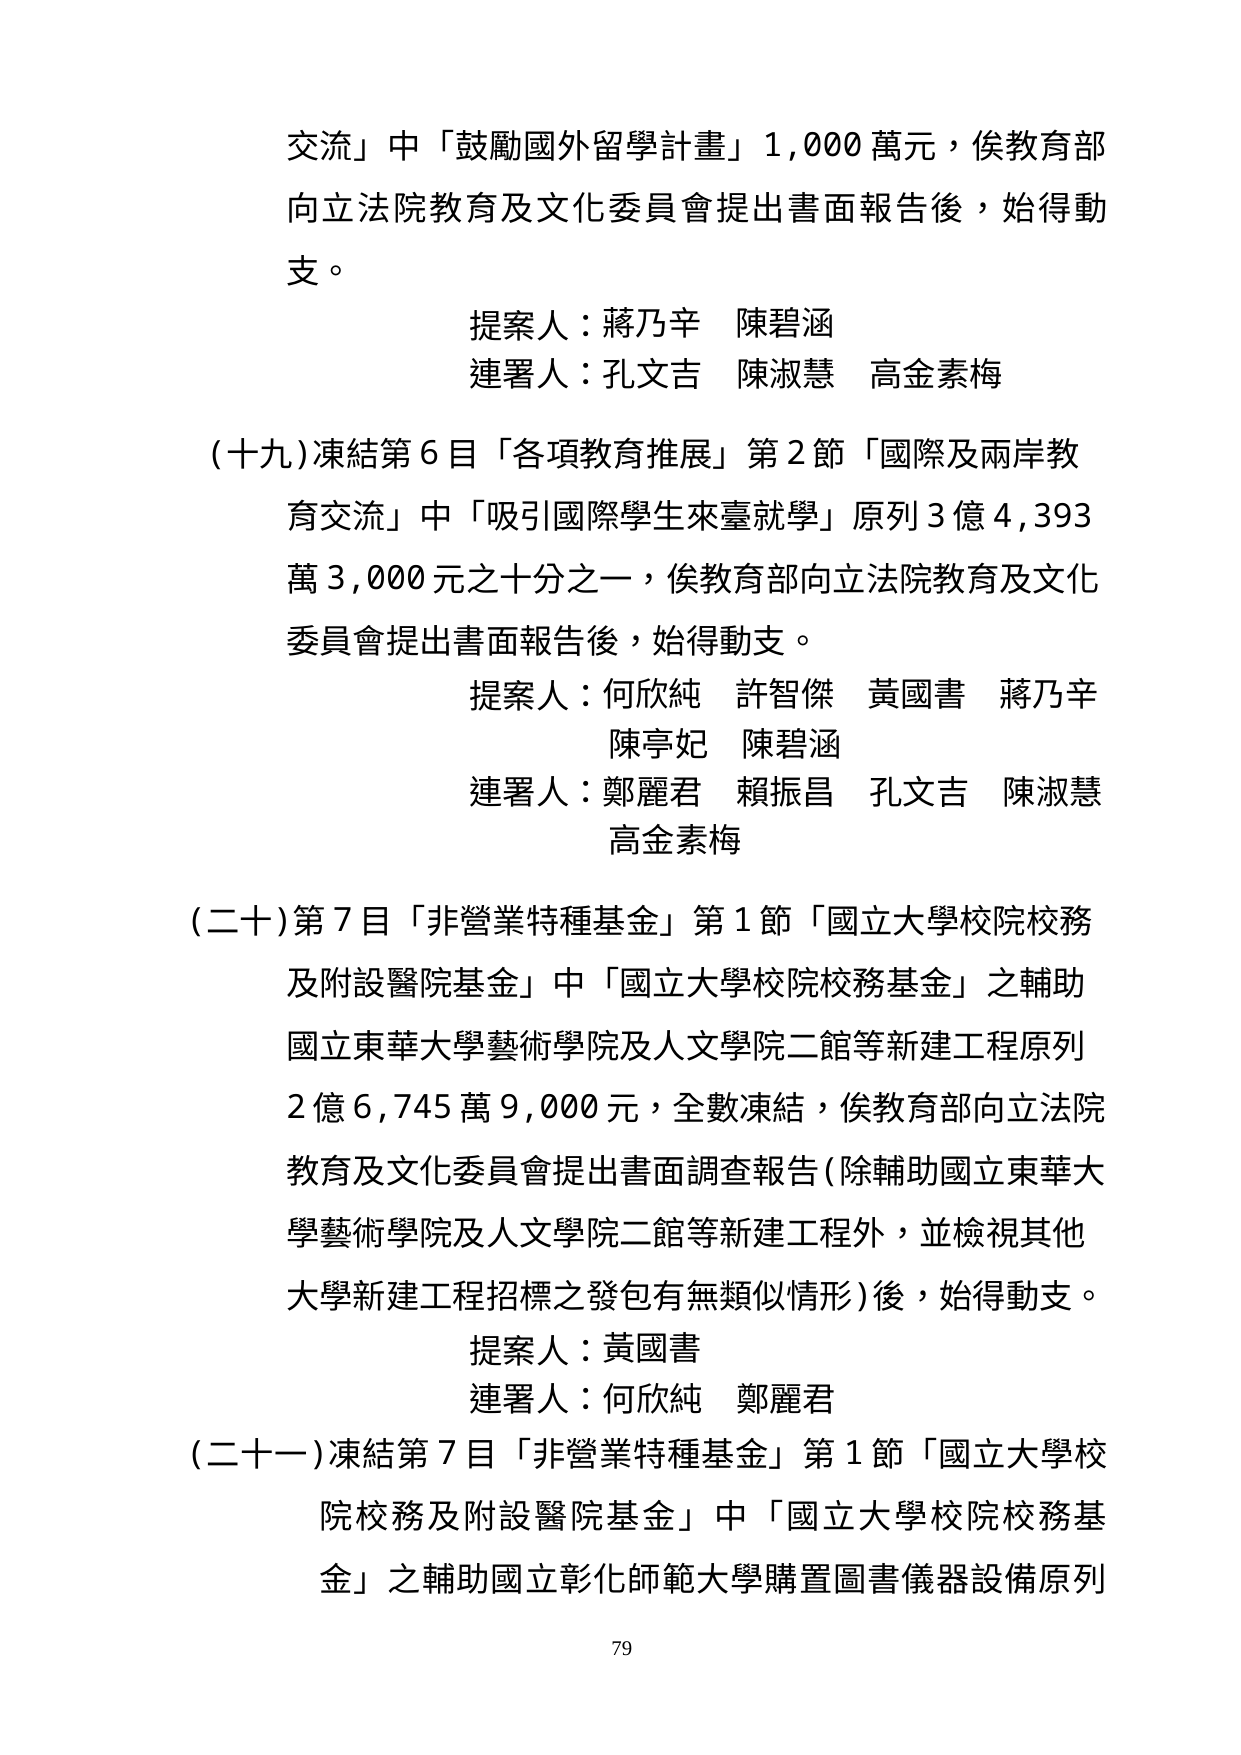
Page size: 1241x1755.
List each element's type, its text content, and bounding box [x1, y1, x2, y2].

text 交流」中「鼓勵國外留學計畫」1,000萬元，俟教育部向立法院教育及文化委員會提出書面報告後，始得動支。 [186, 112, 1107, 300]
text 提案人：何欣純 許智傑 黃國書 蔣乃辛 [136, 671, 1107, 718]
text (二十一)凍結第7目「非營業特種基金」第1節「國立大學校院校務及附設醫院基金」中「國立大學校院校務基金」之輔助國立彰化師範大學購置圖書儀器設備原列 [186, 1421, 1107, 1608]
text 陳亭妃 陳碧涵 [136, 718, 1107, 766]
text (十九)凍結第6目「各項教育推展」第2節「國際及兩岸教育交流」中「吸引國際學生來臺就學」原列3億4,393萬3,000元之十分之一，俟教育部向立法院教育及文化委員會提出書面報告後，始得動支。 [186, 421, 1107, 671]
text 連署人：孔文吉 陳淑慧 高金素梅 [136, 348, 1107, 396]
text 高金素梅 [136, 814, 1107, 862]
text 連署人：鄭麗君 賴振昌 孔文吉 陳淑慧 [136, 766, 1107, 814]
text (二十)第7目「非營業特種基金」第1節「國立大學校院校務及附設醫院基金」中「國立大學校院校務基金」之輔助國立東華大學藝術學院及人文學院二館等新建工程原列2億6,745萬9,000元，全數凍結，俟教育部向立法院教育及文化委員會提出書面調查報告(除輔助國立東華大學藝術學院及人文學院二館等新建工程外，並檢視其他大學新建工程招標之發包有無類似情形)後，始得動支。 [186, 887, 1107, 1325]
text 提案人：蔣乃辛 陳碧涵 [136, 300, 1107, 348]
text 提案人：黃國書 [136, 1325, 1107, 1373]
text 連署人：何欣純 鄭麗君 [136, 1373, 1107, 1421]
